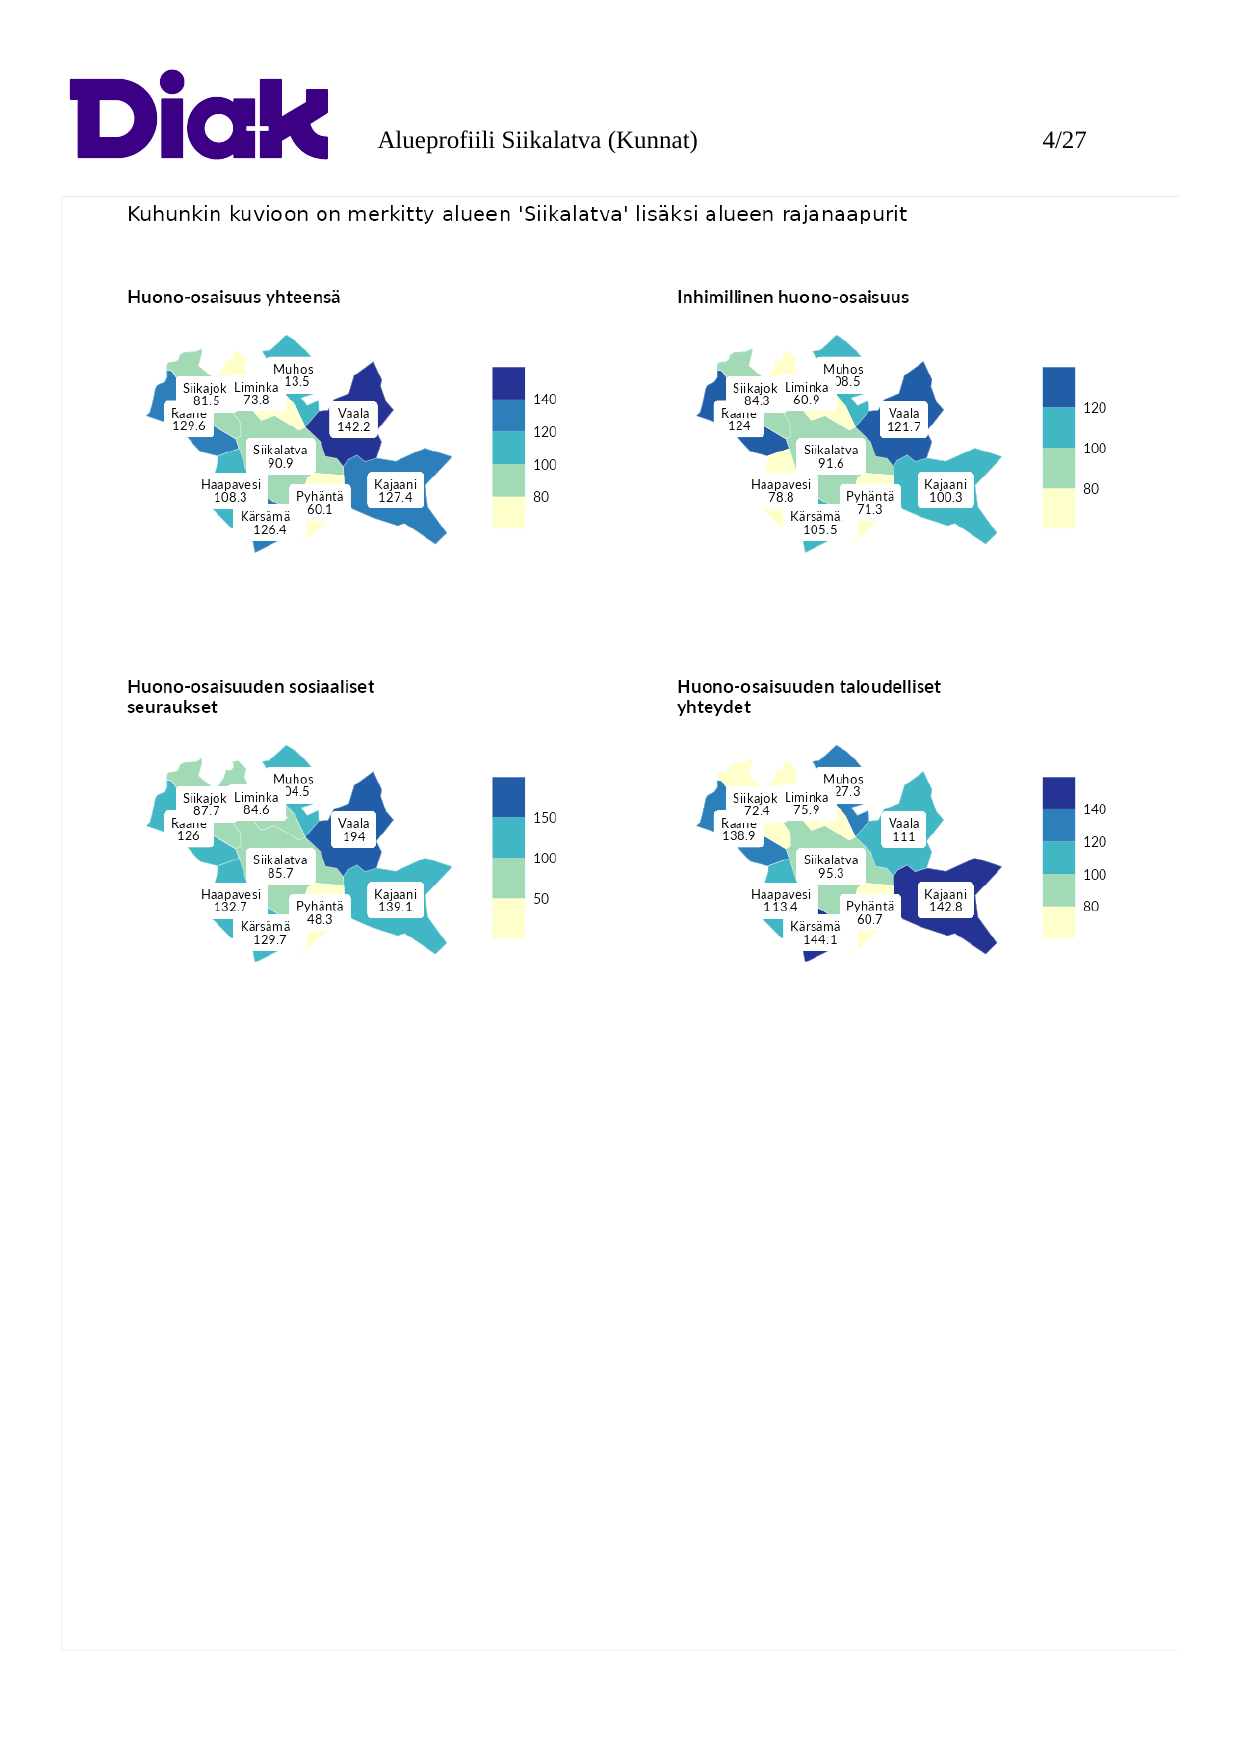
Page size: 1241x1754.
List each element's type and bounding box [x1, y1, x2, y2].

picture [61, 196, 1179, 1651]
